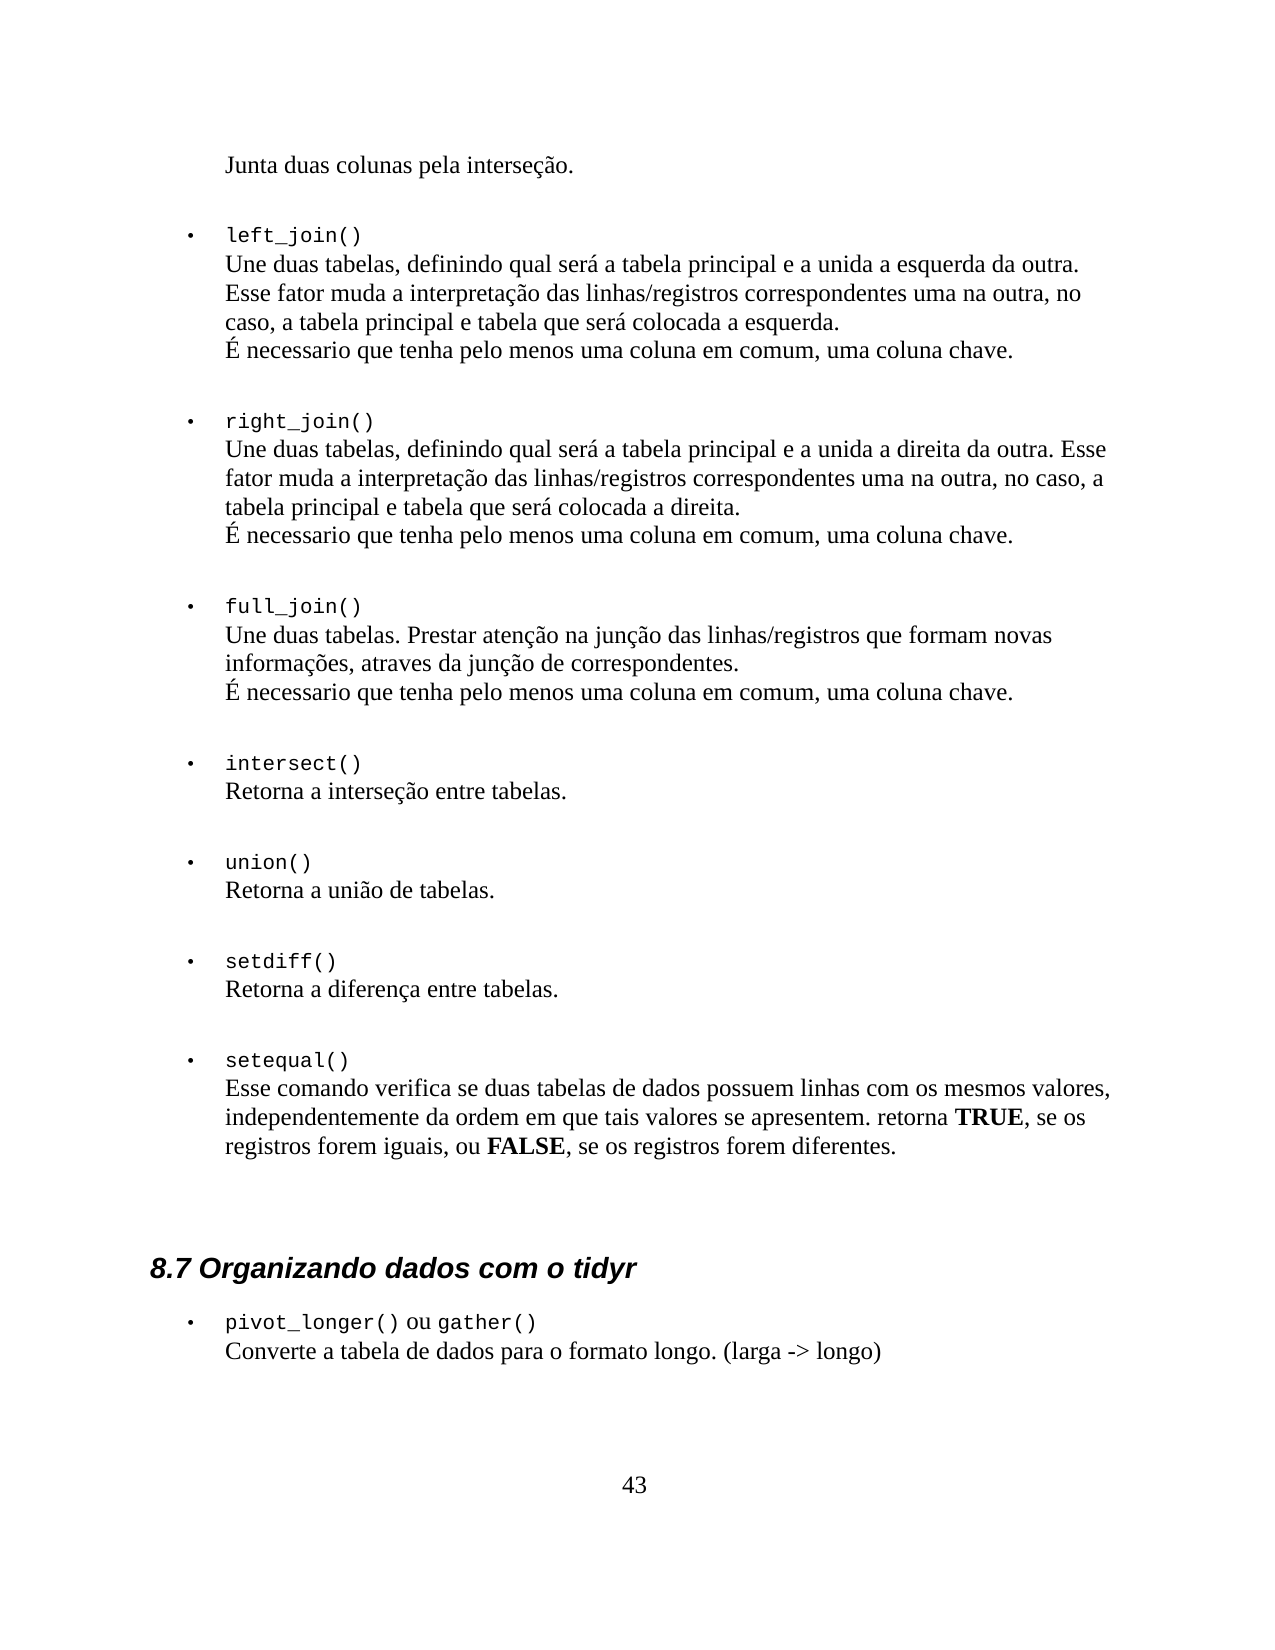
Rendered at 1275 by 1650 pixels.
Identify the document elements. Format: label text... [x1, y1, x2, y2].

list union() Retorna a união de tabelas. [187, 852, 1125, 933]
list full_join() Une duas tabelas. Prestar atenção na junção das linhas/registros que formam novas informações, atraves da junção de correspondentes. É necessario que tenha pelo menos uma coluna em comum, uma coluna chave. [187, 596, 1125, 735]
list setequal() Esse comando verifica se duas tabelas de dados possuem linhas com os mesmos valores, independentemente da ordem em que tais valores se apresentem. retorna TRUE, se os registros forem iguais, ou FALSE, se os registros forem diferentes. [187, 1050, 1125, 1188]
list intersect() Retorna a interseção entre tabelas. [187, 753, 1125, 834]
list pivot_longer() ou gather() Converte a tabela de dados para o formato longo. (larga -> longo) [187, 1306, 1125, 1393]
list right_join() Une duas tabelas, definindo qual será a tabela principal e a unida a direita da outra. Esse fator muda a interpretação das linhas/registros correspondentes uma na outra, no caso, a tabela principal e tabela que será colocada a direita. É necessario que tenha pelo menos uma coluna em comum, uma coluna chave. [187, 411, 1125, 578]
subtitle 8.7 Organizando dados com o tidyr [150, 1251, 1125, 1285]
list setdiff() Retorna a diferença entre tabelas. [187, 951, 1125, 1032]
list Junta duas colunas pela interseção. [187, 150, 1125, 207]
list left_join() Une duas tabelas, definindo qual será a tabela principal e a unida a esquerda da outra. Esse fator muda a interpretação das linhas/registros correspondentes uma na outra, no caso, a tabela principal e tabela que será colocada a esquerda. É necessario que tenha pelo menos uma coluna em comum, uma coluna chave. [187, 225, 1125, 393]
